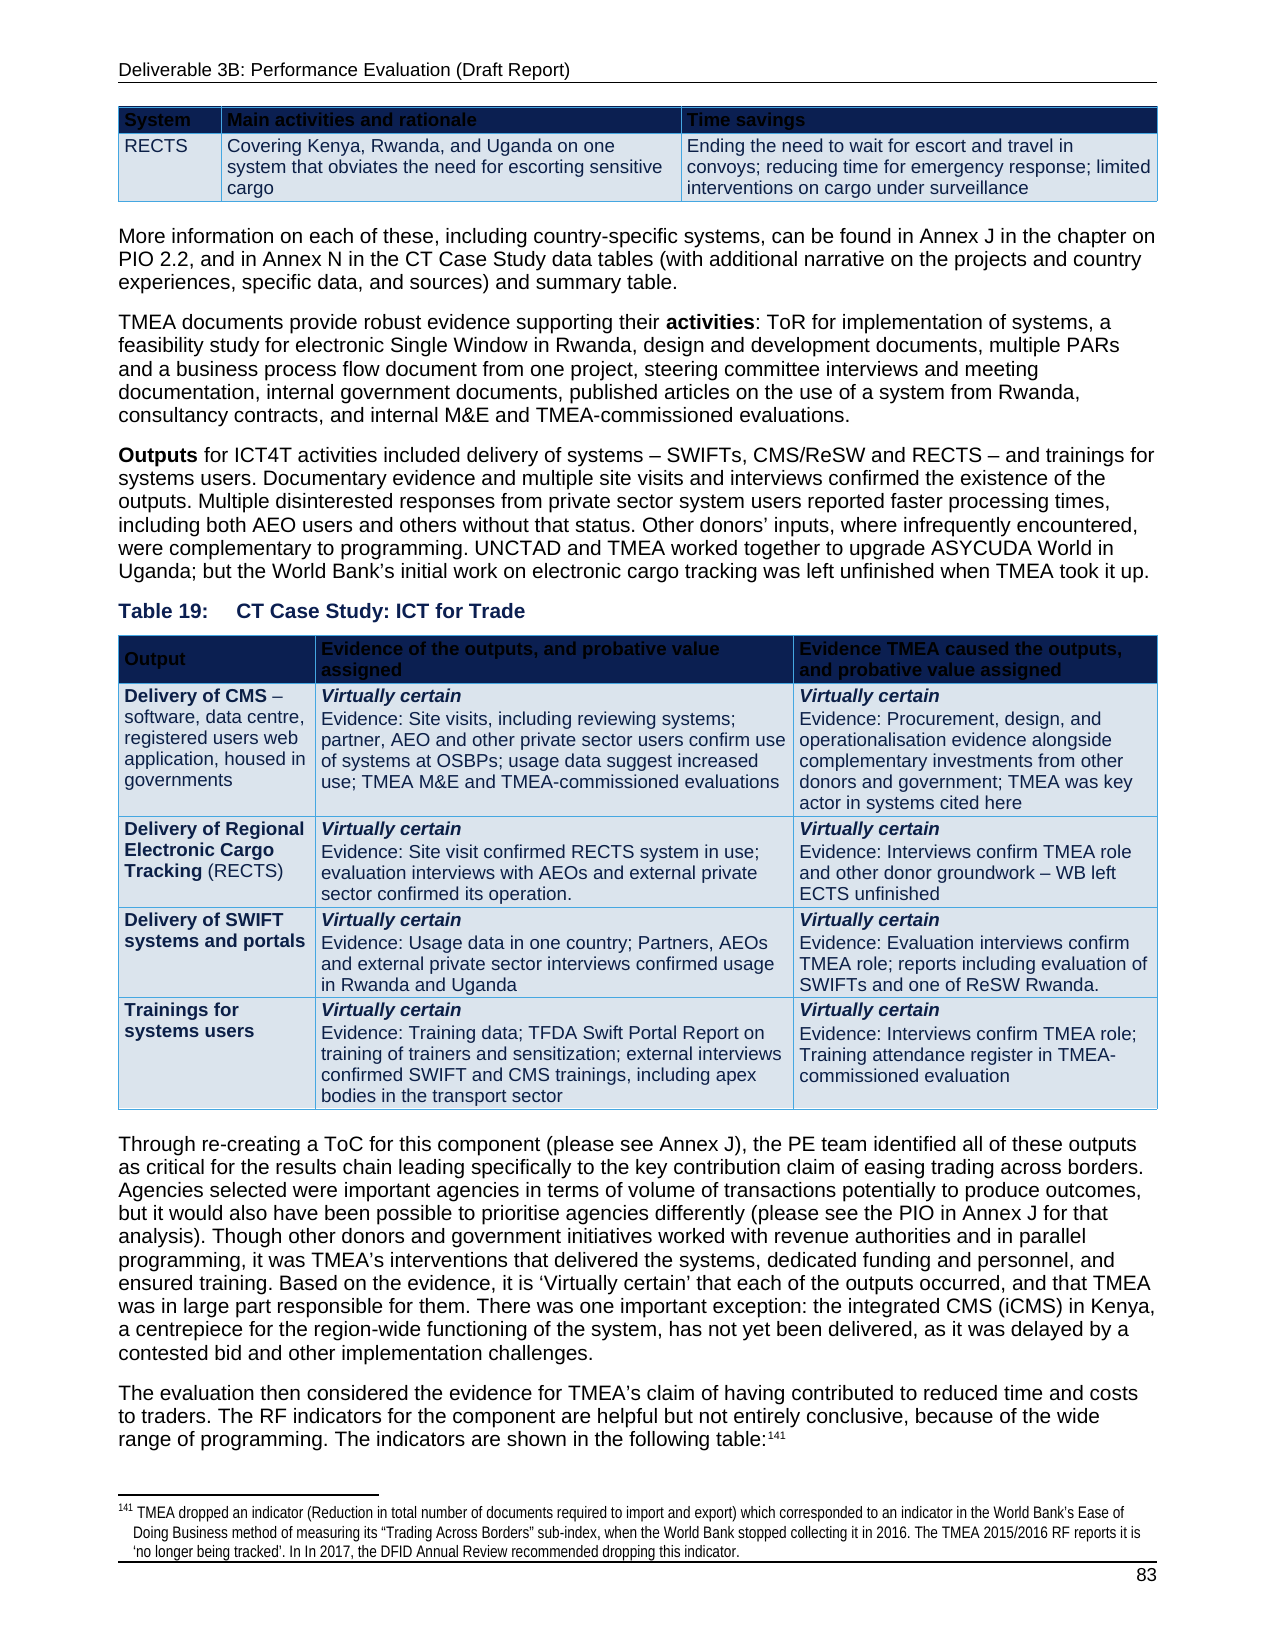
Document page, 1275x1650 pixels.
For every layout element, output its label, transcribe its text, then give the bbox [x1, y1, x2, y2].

table_header System [119, 108, 221, 133]
table_cell Delivery of SWIFT systems and portals [119, 908, 315, 997]
table_header Main activities and rationale [222, 108, 681, 133]
text Through re-creating a ToC for this component (please see Annex J), the PE team identified all of these outputs as critical for the results chain leading specifically to the key contribution claim of easing trading across borders. Agencies selected were important agencies in terms of volume of transactions potentially to produce outcomes, but it would also have been possible to prioritise agencies differently (please see the PIO in Annex J for that analysis). Though other donors and government initiatives worked with revenue authorities and in parallel programming, it was TMEA’s interventions that delivered the systems, dedicated funding and personnel, and ensured training. Based on the evidence, it is ‘Virtually certain’ that each of the outputs occurred, and that TMEA was in large part responsible for them. There was one important exception: the integrated CMS (iCMS) in Kenya, a centrepiece for the region-wide functioning of the system, has not yet been delivered, as it was delayed by a contested bid and other implementation challenges. [118, 1132, 1157, 1364]
table_cell Virtually certain Evidence: Procurement, design, and operationalisation evidence alongside complementary investments from other donors and government; TMEA was key actor in systems cited here [794, 684, 1157, 816]
table_cell Virtually certain Evidence: Evaluation interviews confirm TMEA role; reports including evaluation of SWIFTs and one of ReSW Rwanda. [794, 908, 1157, 997]
table_cell Virtually certain Evidence: Site visits, including reviewing systems; partner, AEO and other private sector users confirm use of systems at OSBPs; usage data suggest increased use; TMEA M&E and TMEA-commissioned evaluations [316, 684, 793, 816]
table_cell Virtually certain Evidence: Training data; TFDA Swift Portal Report on training of trainers and sensitization; external interviews confirmed SWIFT and CMS trainings, including apex bodies in the transport sector [316, 998, 793, 1108]
table_cell RECTS [119, 134, 221, 201]
text Table 19: CT Case Study: ICT for Trade [118, 600, 1157, 623]
table_header Evidence of the outputs, and probative value assigned [316, 636, 793, 683]
table_cell Ending the need to wait for escort and travel in convoys; reducing time for emergency response; limited interventions on cargo under surveillance [682, 134, 1157, 201]
text TMEA dropped an indicator (Reduction in total number of documents required to import and export) which corresponded to an indicator in the World Bank’s Ease of Doing Business method of measuring its “Trading Across Borders” sub-index, when the World Bank stopped collecting it in 2016. The TMEA 2015/2016 RF reports it is ‘no longer being tracked’. In In 2017, the DFID Annual Review recommended dropping this indicator. [118, 1501, 1157, 1561]
table_header Evidence TMEA caused the outputs, and probative value assigned [794, 636, 1157, 683]
text Outputs for ICT4T activities included delivery of systems – SWIFTs, CMS/ReSW and RECTS – and trainings for systems users. Documentary evidence and multiple site visits and interviews confirmed the existence of the outputs. Multiple disinterested responses from private sector system users reported faster processing times, including both AEO users and others without that status. Other donors’ inputs, where infrequently encountered, were complementary to programming. UNCTAD and TMEA worked together to upgrade ASYCUDA World in Uganda; but the World Bank’s initial work on electronic cargo tracking was left unfinished when TMEA took it up. [118, 444, 1157, 583]
table_cell Virtually certain Evidence: Interviews confirm TMEA role; Training attendance register in TMEA-commissioned evaluation [794, 998, 1157, 1108]
table_header Time savings [682, 108, 1157, 133]
table_header Output [119, 636, 315, 683]
table_cell Virtually certain Evidence: Site visit confirmed RECTS system in use; evaluation interviews with AEOs and external private sector confirmed its operation. [316, 817, 793, 906]
text TMEA documents provide robust evidence supporting their activities: ToR for implementation of systems, a feasibility study for electronic Single Window in Rwanda, design and development documents, multiple PARs and a business process flow document from one project, steering committee interviews and meeting documentation, internal government documents, published articles on the use of a system from Rwanda, consultancy contracts, and internal M&E and TMEA-commissioned evaluations. [118, 311, 1157, 427]
table_cell Virtually certain Evidence: Interviews confirm TMEA role and other donor groundwork – WB left ECTS unfinished [794, 817, 1157, 906]
table_cell Virtually certain Evidence: Usage data in one country; Partners, AEOs and external private sector interviews confirmed usage in Rwanda and Uganda [316, 908, 793, 997]
text More information on each of these, including country-specific systems, can be found in Annex J in the chapter on PIO 2.2, and in Annex N in the CT Case Study data tables (with additional narrative on the projects and country experiences, specific data, and sources) and summary table. [118, 224, 1157, 294]
table_cell Covering Kenya, Rwanda, and Uganda on one system that obviates the need for escorting sensitive cargo [222, 134, 681, 201]
table_cell Trainings for systems users [119, 998, 315, 1108]
text The evaluation then considered the evidence for TMEA’s claim of having contributed to reduced time and costs to traders. The RF indicators for the component are helpful but not entirely conclusive, because of the wide range of programming. The indicators are shown in the following table: [118, 1381, 1157, 1451]
table_cell Delivery of CMS – software, data centre, registered users web application, housed in governments [119, 684, 315, 816]
table_cell Delivery of Regional Electronic Cargo Tracking (RECTS) [119, 817, 315, 906]
